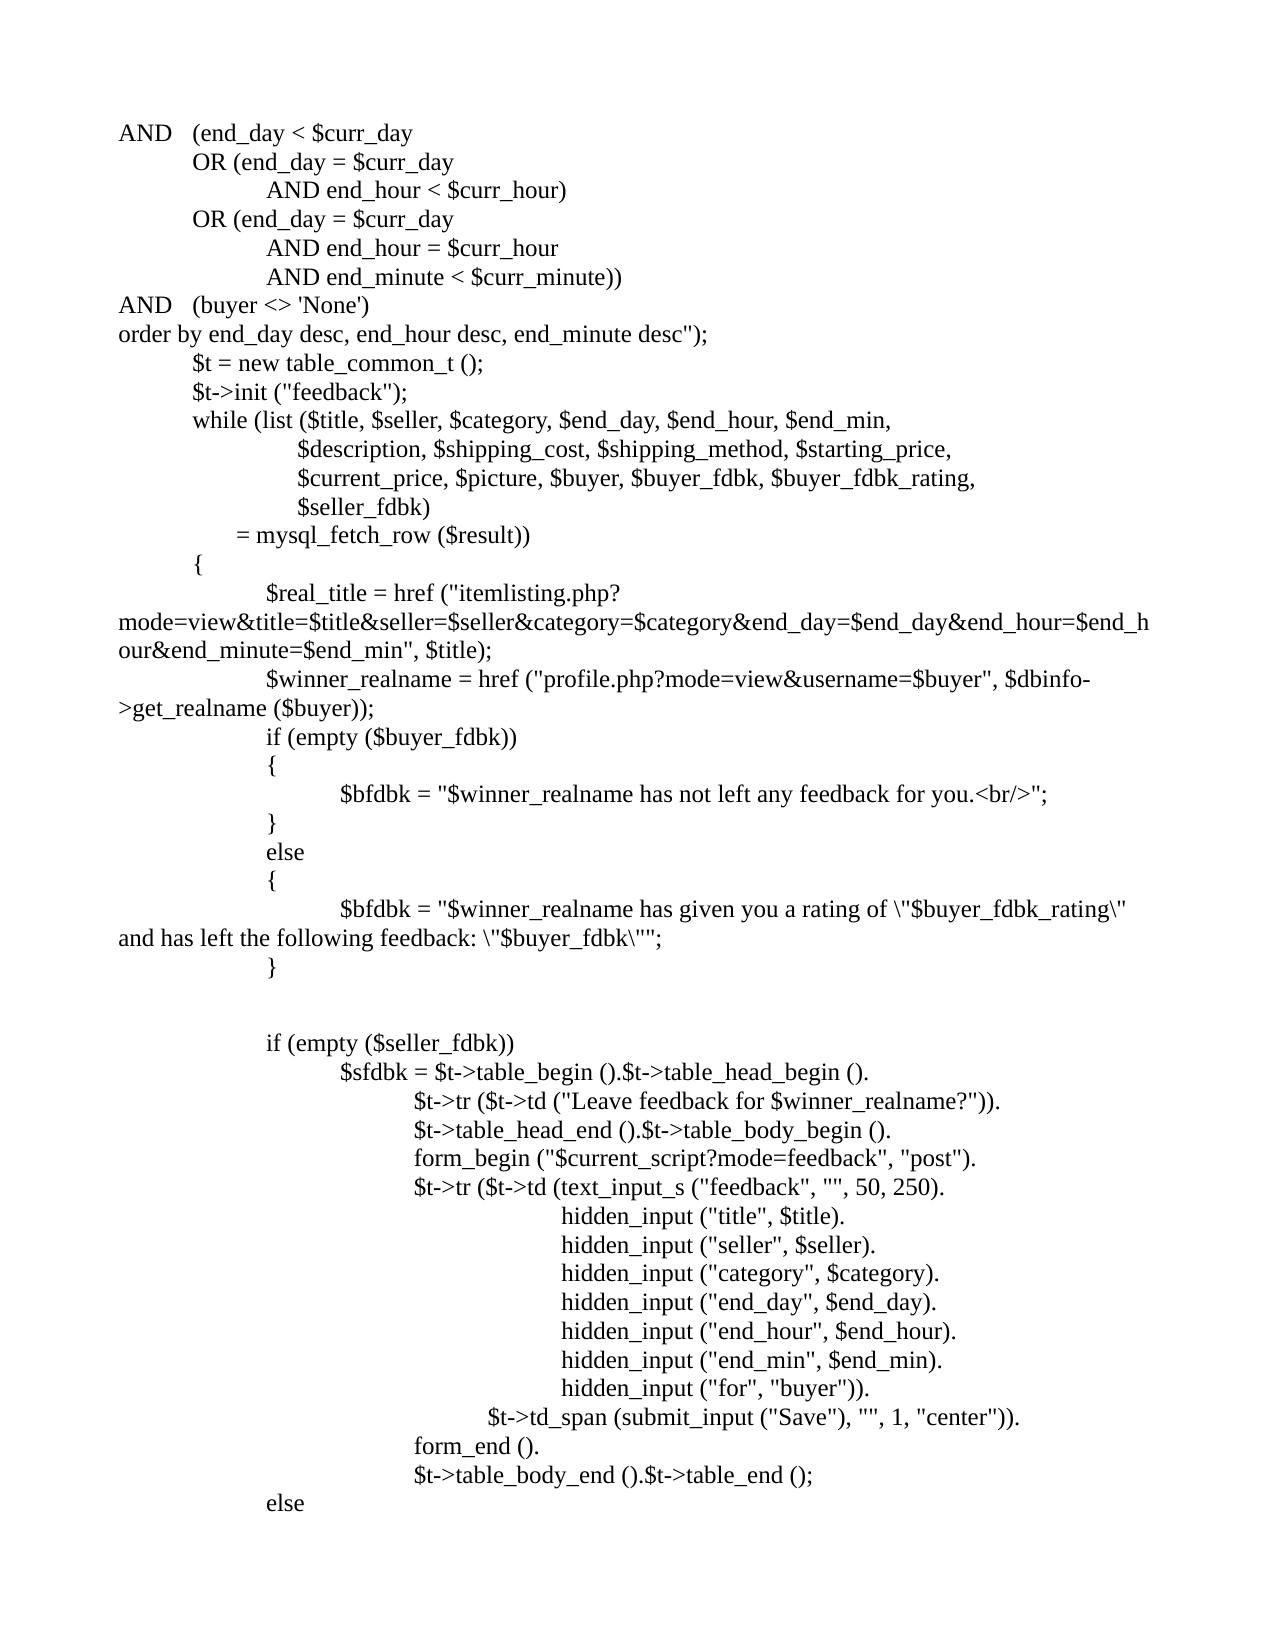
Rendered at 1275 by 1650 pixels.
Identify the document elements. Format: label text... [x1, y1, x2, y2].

text hidden_input ("category", $category). [118, 1258, 1157, 1287]
text $t->td_span (submit_input ("Save"), "", 1, "center")). [118, 1402, 1157, 1431]
text AND end_minute < $curr_minute)) [118, 262, 1157, 291]
text while (list ($title, $seller, $category, $end_day, $end_hour, $end_min, [118, 406, 1157, 434]
text } [118, 952, 1157, 981]
text $winner_realname = href ("profile.php?mode=view&username=$buyer", $dbinfo->get_realname ($buyer)); [118, 664, 1157, 722]
text AND end_hour < $curr_hour) [118, 176, 1157, 204]
text AND (buyer <> 'None') [118, 291, 1157, 319]
text else [118, 837, 1157, 866]
text $description, $shipping_cost, $shipping_method, $starting_price, [118, 434, 1157, 463]
text $t->init ("feedback"); [118, 377, 1157, 406]
text if (empty ($seller_fdbk)) [118, 1028, 1157, 1057]
text $bfdbk = "$winner_realname has given you a rating of \"$buyer_fdbk_rating\" [118, 894, 1157, 923]
text $sfdbk = $t->table_begin ().$t->table_head_begin (). [118, 1057, 1157, 1086]
text = mysql_fetch_row ($result)) [118, 521, 1157, 549]
text { [118, 866, 1157, 894]
text $t->table_body_end ().$t->table_end (); [118, 1460, 1157, 1488]
text $current_price, $picture, $buyer, $buyer_fdbk, $buyer_fdbk_rating, [118, 463, 1157, 492]
text hidden_input ("for", "buyer")). [118, 1373, 1157, 1402]
text $t = new table_common_t (); [118, 348, 1157, 377]
text } [118, 808, 1157, 837]
text $t->tr ($t->td ("Leave feedback for $winner_realname?")). [118, 1086, 1157, 1115]
text hidden_input ("end_hour", $end_hour). [118, 1316, 1157, 1345]
text if (empty ($buyer_fdbk)) [118, 722, 1157, 751]
text $real_title = href ("itemlisting.php?mode=view&title=$title&seller=$seller&category=$category&end_day=$end_day&end_hour=$end_hour&end_minute=$end_min", $title); [118, 578, 1157, 664]
text hidden_input ("seller", $seller). [118, 1230, 1157, 1258]
text form_begin ("$current_script?mode=feedback", "post"). [118, 1143, 1157, 1172]
text AND (end_day < $curr_day [118, 118, 1157, 147]
text $bfdbk = "$winner_realname has not left any feedback for you.<br/>"; [118, 779, 1157, 808]
text { [118, 549, 1157, 578]
text OR (end_day = $curr_day [118, 147, 1157, 176]
text hidden_input ("end_day", $end_day). [118, 1287, 1157, 1316]
text AND end_hour = $curr_hour [118, 233, 1157, 262]
text hidden_input ("end_min", $end_min). [118, 1345, 1157, 1373]
text else [118, 1488, 1157, 1517]
text { [118, 751, 1157, 779]
text hidden_input ("title", $title). [118, 1201, 1157, 1230]
text OR (end_day = $curr_day [118, 204, 1157, 233]
text order by end_day desc, end_hour desc, end_minute desc"); [118, 319, 1157, 348]
text form_end (). [118, 1431, 1157, 1460]
text $t->table_head_end ().$t->table_body_begin (). [118, 1115, 1157, 1143]
text $seller_fdbk) [118, 492, 1157, 521]
text $t->tr ($t->td (text_input_s ("feedback", "", 50, 250). [118, 1172, 1157, 1201]
text and has left the following feedback: \"$buyer_fdbk\""; [118, 923, 1157, 952]
